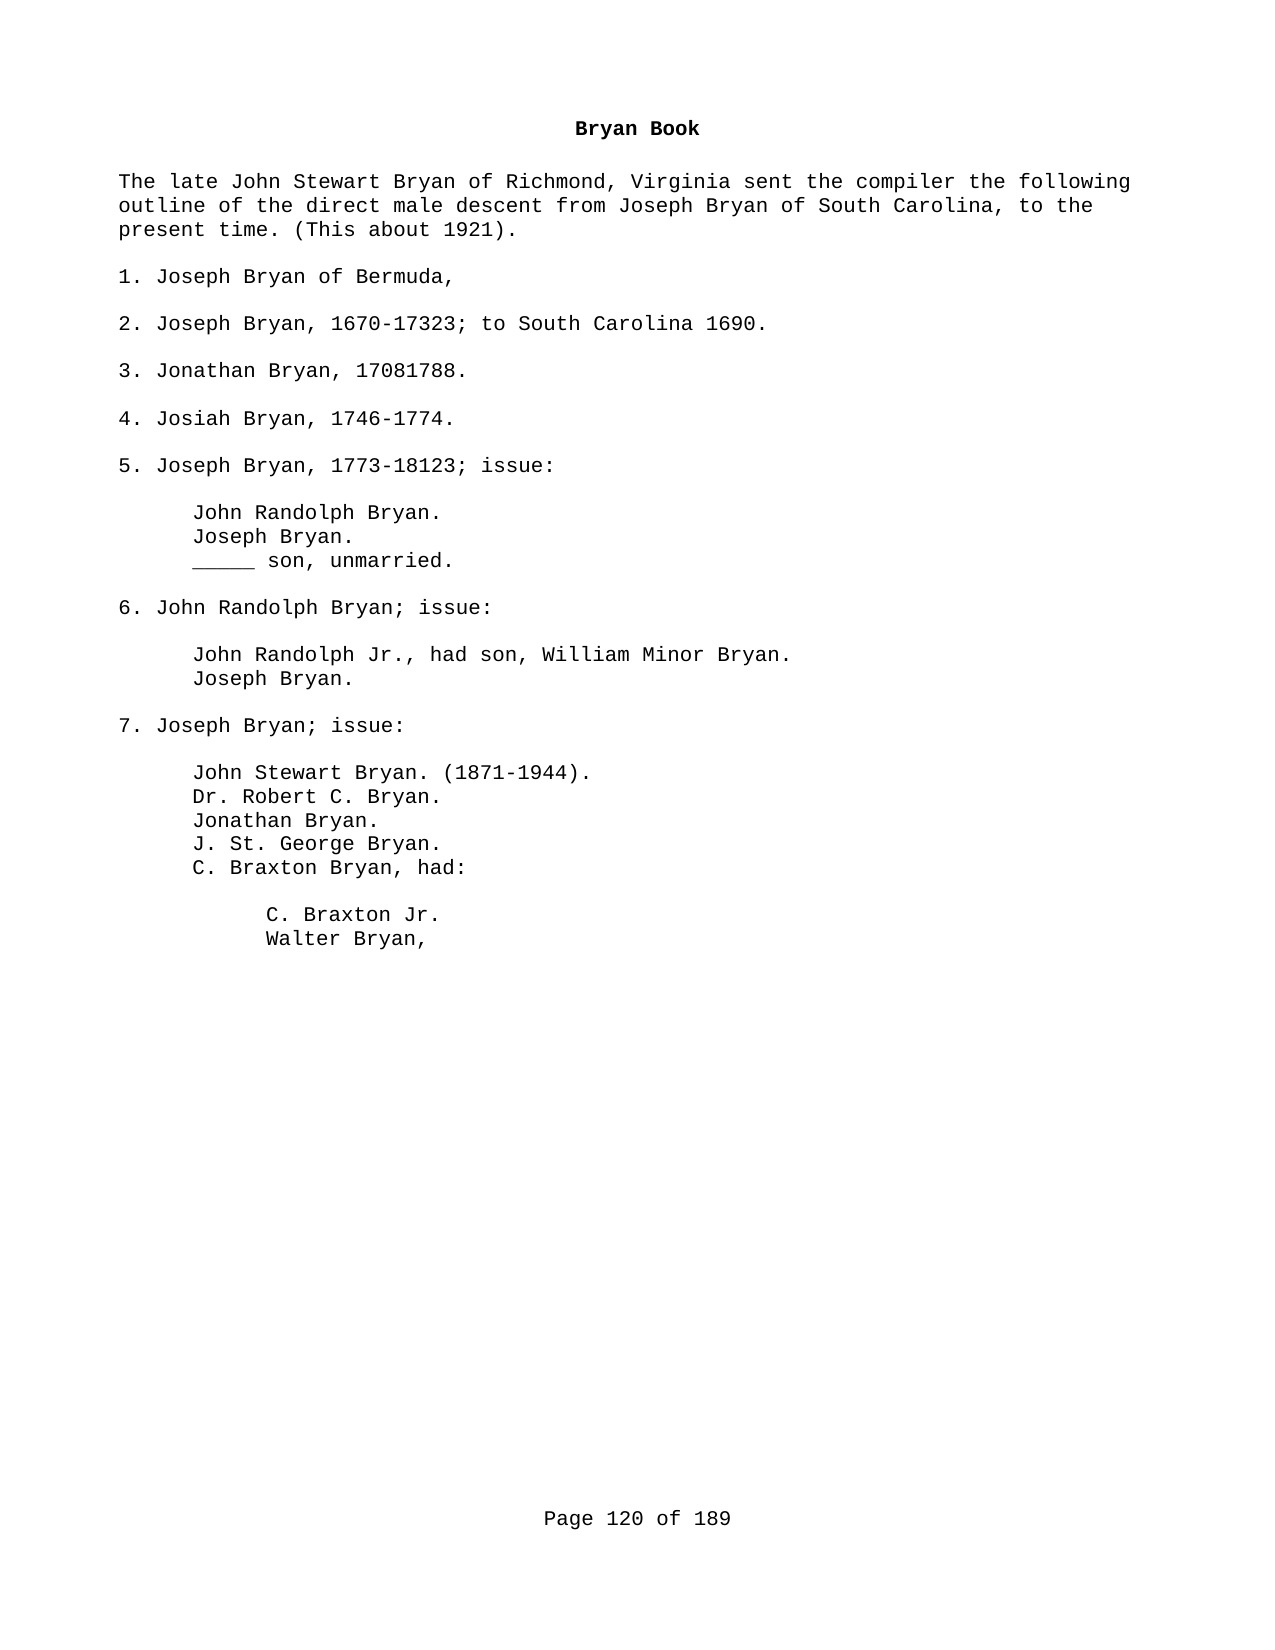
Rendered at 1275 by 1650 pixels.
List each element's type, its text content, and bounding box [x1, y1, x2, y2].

text J. St. George Bryan. [192, 833, 1157, 857]
text The late John Stewart Bryan of Richmond, Virginia sent the compiler the following outline of the direct male descent from Joseph Bryan of South Carolina, to the present time. (This about 1921). [118, 171, 1157, 242]
text C. Braxton Jr. [266, 904, 1157, 928]
text 4. Josiah Bryan, 1746-1774. [118, 408, 1157, 431]
text 3. Jonathan Bryan, 17081788. [118, 360, 1157, 384]
text Dr. Robert C. Bryan. [192, 786, 1157, 810]
text 6. John Randolph Bryan; issue: [118, 597, 1157, 621]
text 5. Joseph Bryan, 1773-18123; issue: [118, 455, 1157, 479]
text C. Braxton Bryan, had: [192, 857, 1157, 881]
text John Randolph Jr., had son, William Minor Bryan. [192, 644, 1157, 668]
text Jonathan Bryan. [192, 810, 1157, 833]
text 1. Joseph Bryan of Bermuda, [118, 266, 1157, 289]
text _____ son, unmarried. [192, 549, 1157, 573]
text John Stewart Bryan. (1871-1944). [192, 762, 1157, 786]
text Joseph Bryan. [192, 526, 1157, 549]
text 7. Joseph Bryan; issue: [118, 715, 1157, 739]
text Walter Bryan, [266, 928, 1157, 952]
text John Randolph Bryan. [192, 502, 1157, 526]
text Joseph Bryan. [192, 668, 1157, 691]
text 2. Joseph Bryan, 1670-17323; to South Carolina 1690. [118, 313, 1157, 337]
